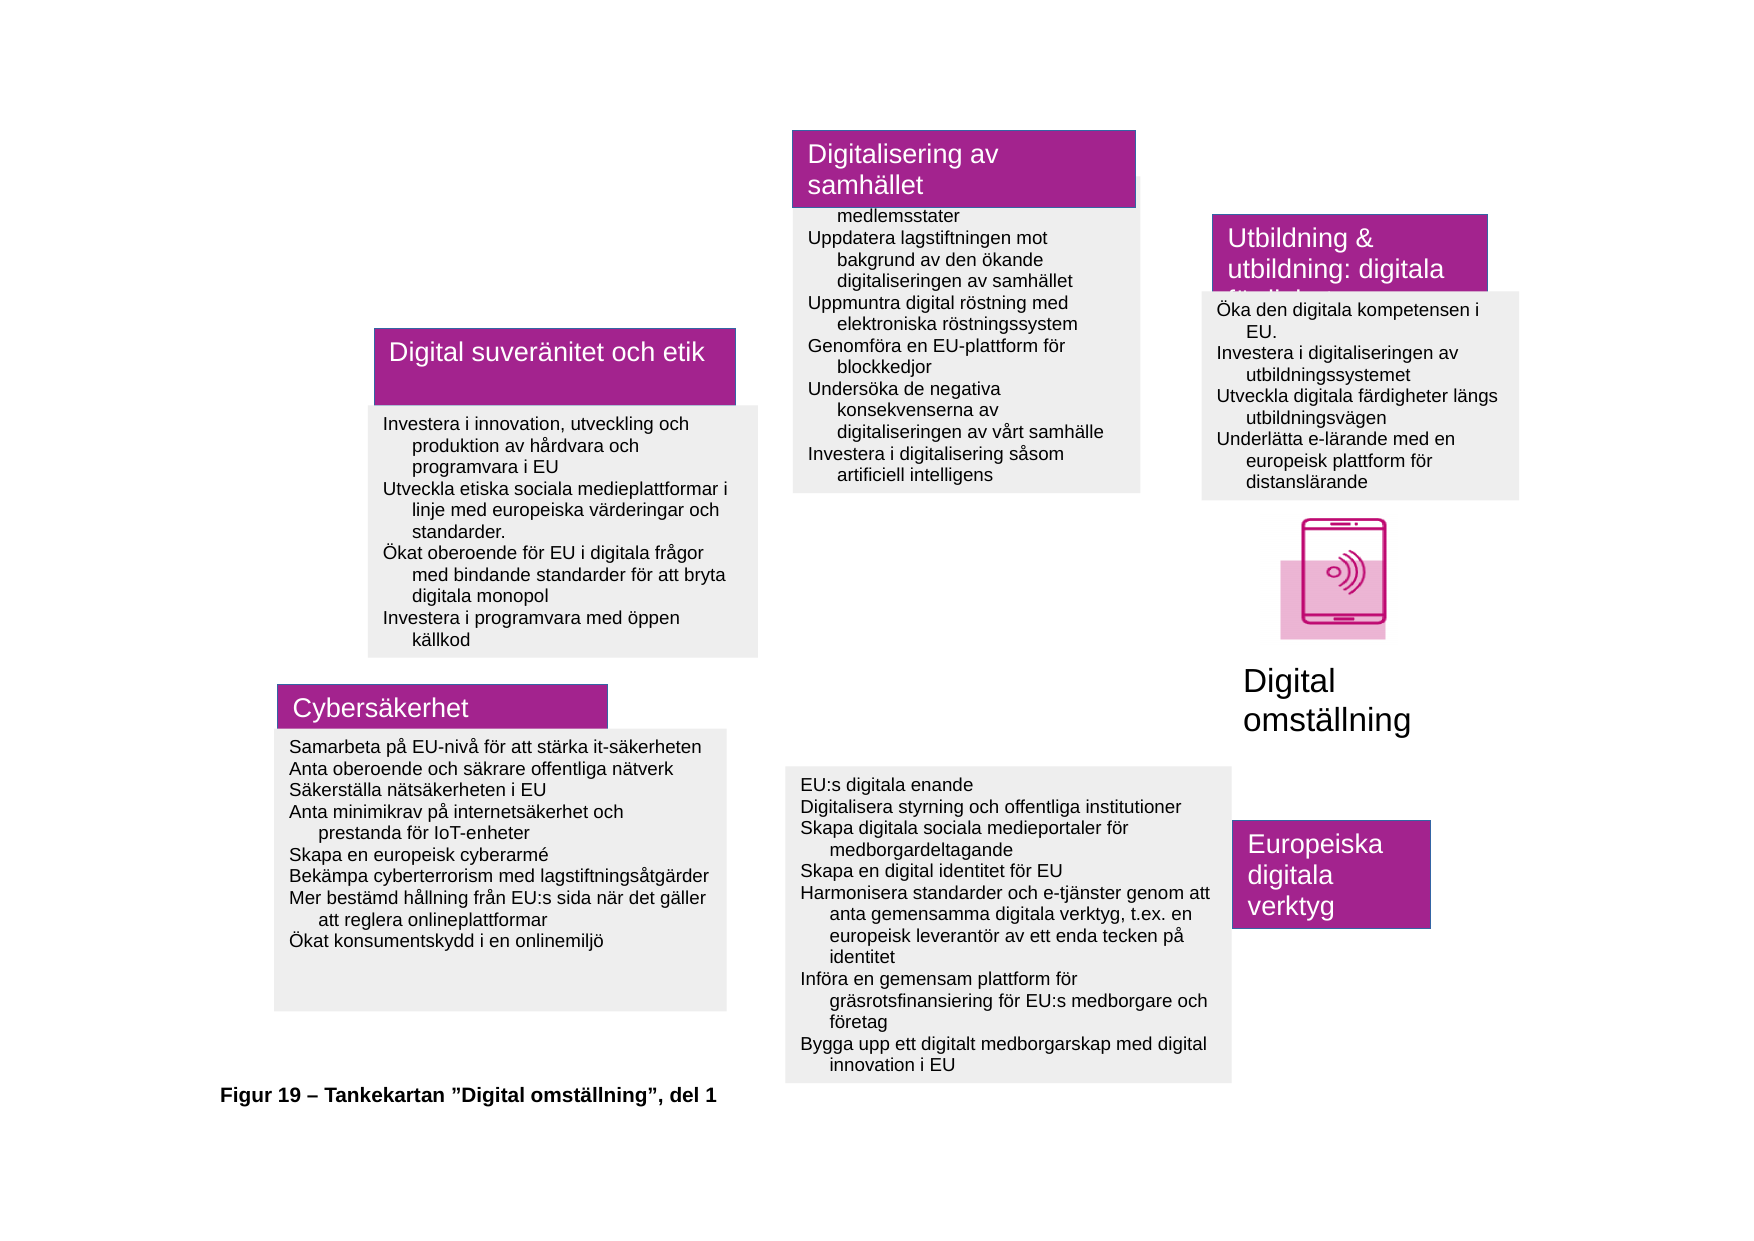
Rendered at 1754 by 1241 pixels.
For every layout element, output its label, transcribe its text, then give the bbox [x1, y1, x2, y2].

text Figur 19 – Tankekartan ”Digital omställning”, del 1 [220, 143, 1578, 1107]
picture [1260, 512, 1398, 645]
